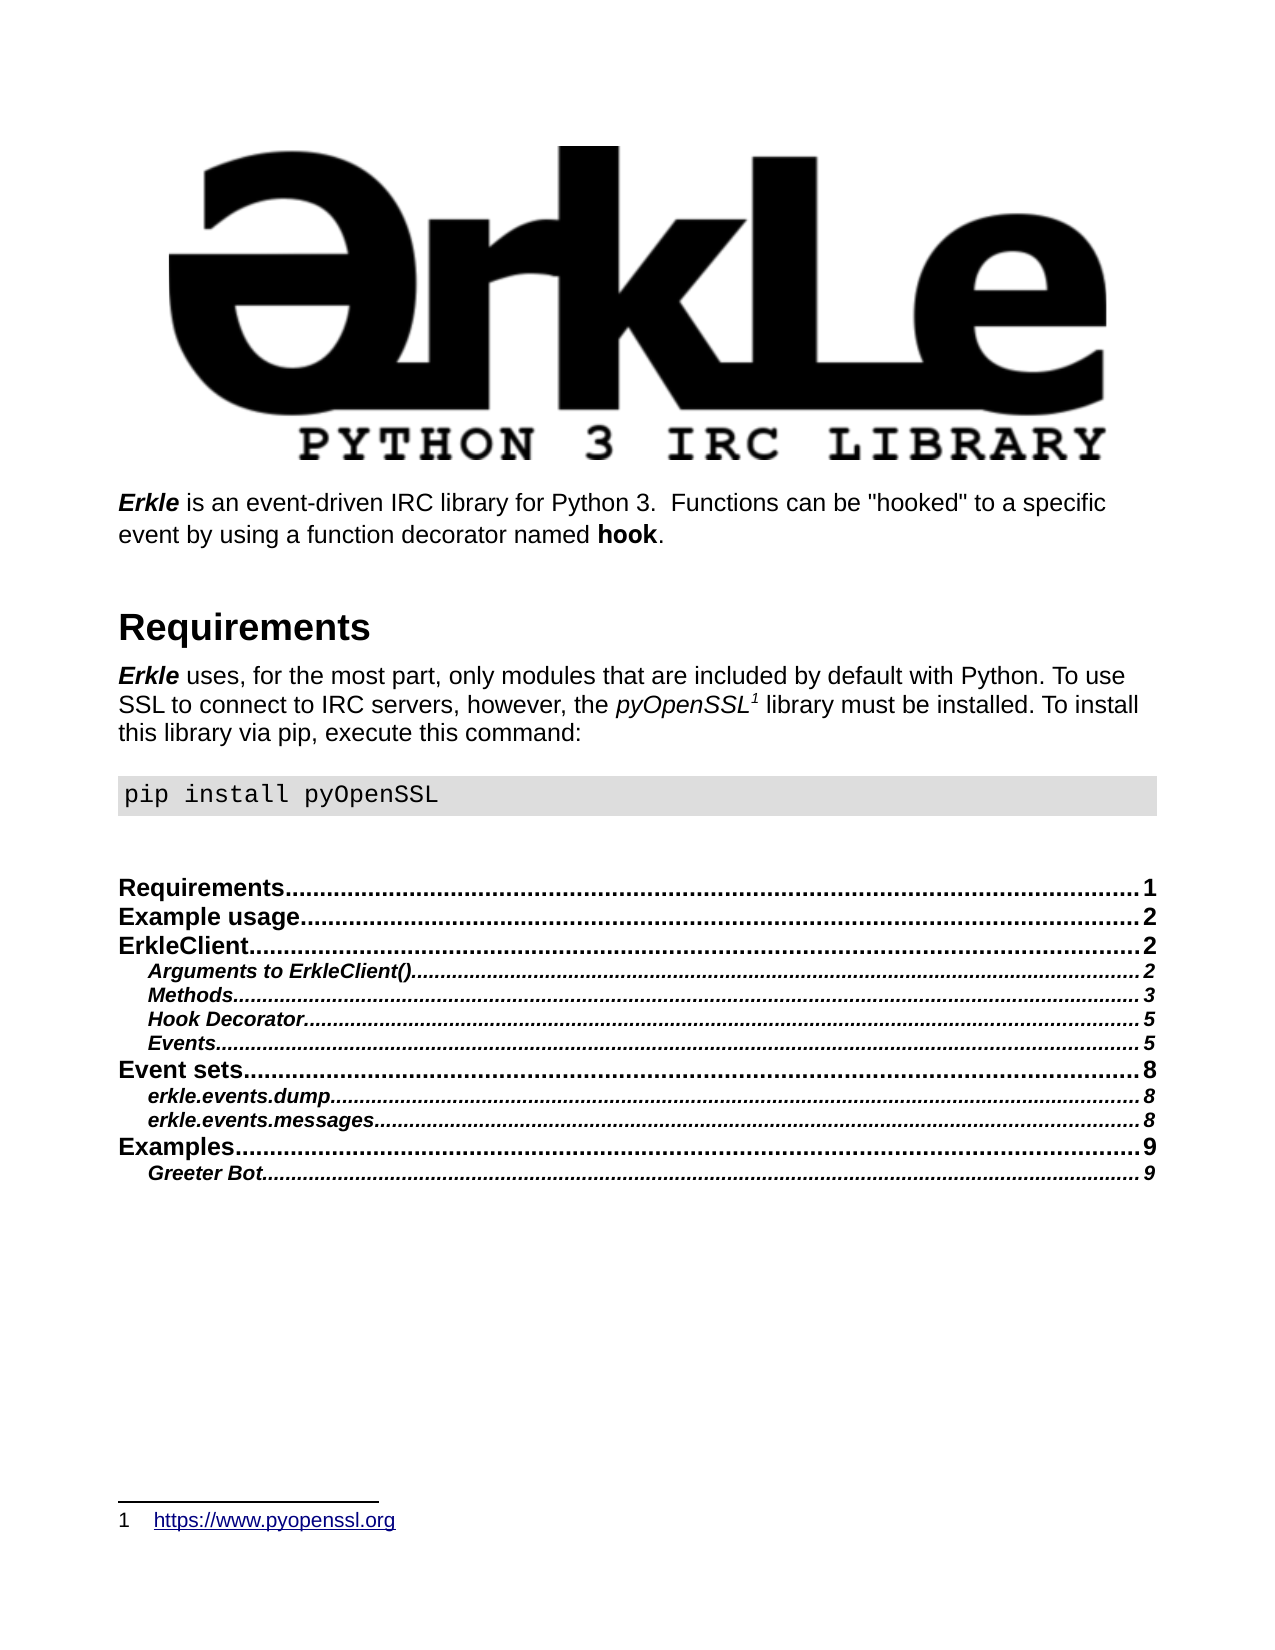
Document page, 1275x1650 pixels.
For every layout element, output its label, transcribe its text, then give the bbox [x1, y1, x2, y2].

text https://www.pyopenssl.org [118, 1508, 1157, 1532]
text ErkleClient 2 [118, 931, 1157, 959]
text Arguments to ErkleClient() 2 [148, 959, 1157, 983]
subtitle Requirements [118, 605, 1157, 648]
text Erkle uses, for the most part, only modules that are included by default with Python. To use SSL to connect to IRC servers, however, the pyOpenSSL library must be installed. To install this library via pip, execute this command: [118, 661, 1157, 747]
text Greeter Bot 9 [148, 1161, 1157, 1184]
text Erkle is an event-driven IRC library for Python 3. Functions can be "hooked" to a specific event by using a function decorator named hook. [118, 488, 1157, 551]
text erkle.events.dump 8 [148, 1084, 1157, 1108]
text Events 5 [148, 1031, 1157, 1055]
text Examples 9 [118, 1132, 1157, 1161]
text Hook Decorator 5 [148, 1007, 1157, 1031]
text Example usage 2 [118, 902, 1157, 931]
text Event sets 8 [118, 1055, 1157, 1084]
text Requirements 1 [118, 873, 1157, 902]
table_header pip install pyOpenSSL [118, 776, 1157, 816]
text Methods 3 [148, 983, 1157, 1007]
text erkle.events.messages 8 [148, 1108, 1157, 1132]
picture [168, 146, 1107, 460]
